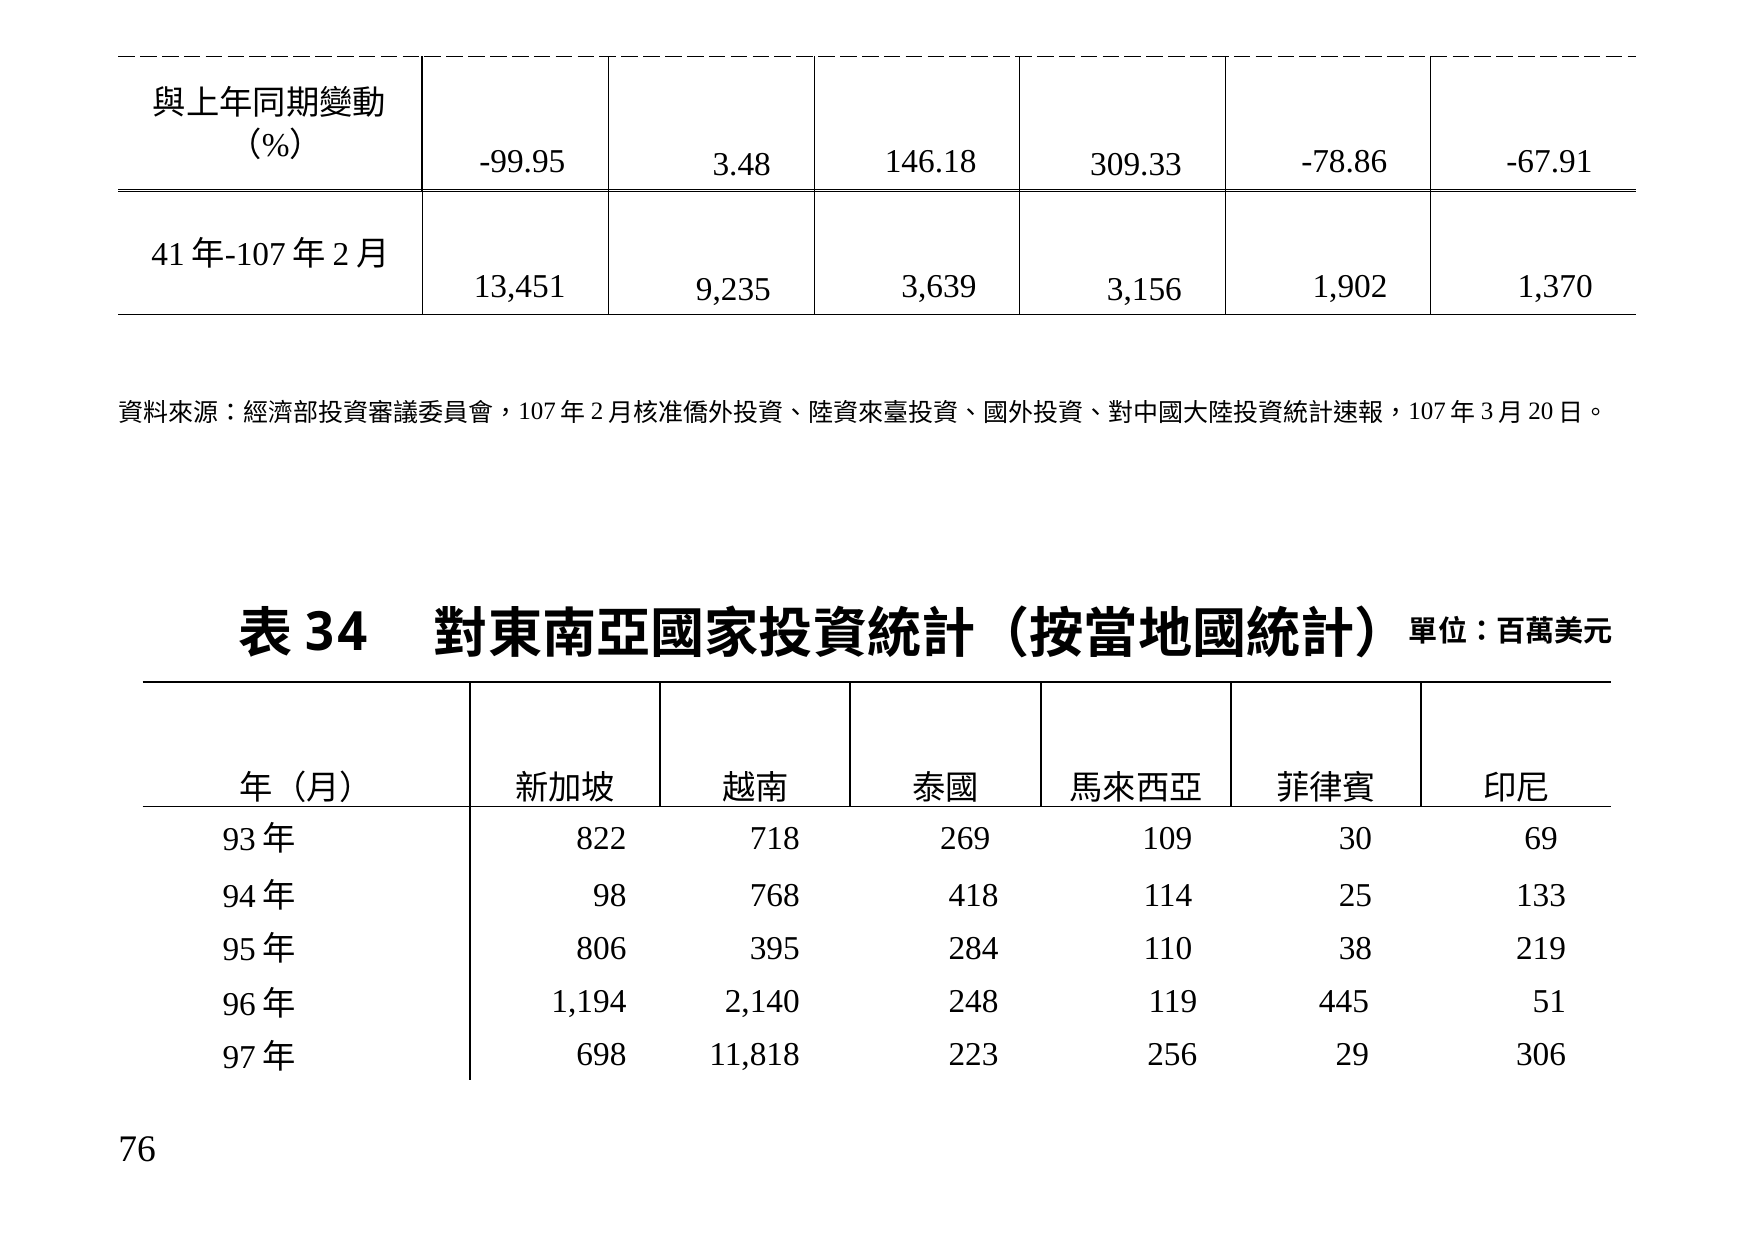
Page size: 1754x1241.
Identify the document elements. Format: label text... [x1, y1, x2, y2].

table_cell 13,451 [423, 192, 608, 313]
table_cell 248 [850, 974, 1041, 1027]
table_cell 768 [660, 868, 850, 921]
table_cell 94年 [143, 868, 469, 921]
table_cell 256 [1041, 1027, 1231, 1080]
table_cell 3,639 [815, 192, 1019, 313]
table_header 年（月） [143, 683, 469, 806]
table_header 印尼 [1422, 683, 1611, 806]
table_cell 38 [1231, 921, 1421, 974]
table_cell 97年 [143, 1027, 469, 1080]
text 資料來源：經濟部投資審議委員會，107年2月核准僑外投資、陸資來臺投資、國外投資、對中國大陸投資統計速報，107年3月20日。 [118, 368, 1683, 431]
table_cell 51 [1421, 974, 1611, 1027]
table_cell 95年 [143, 921, 469, 974]
table_cell 1,902 [1226, 192, 1430, 313]
table_cell 806 [471, 921, 660, 974]
table_cell 284 [850, 921, 1041, 974]
table_cell 309.33 [1020, 56, 1225, 188]
table_cell 110 [1041, 921, 1231, 974]
table_cell 9,235 [609, 192, 814, 313]
table_cell 11,818 [660, 1027, 850, 1080]
table_header 菲律賓 [1232, 683, 1420, 806]
table_cell 25 [1231, 868, 1421, 921]
table_cell 418 [850, 868, 1041, 921]
table_cell -78.86 [1226, 56, 1430, 188]
table_cell 96年 [143, 974, 469, 1027]
table_cell 30 [1231, 807, 1421, 868]
table_cell 69 [1421, 807, 1611, 868]
table_cell 395 [660, 921, 850, 974]
table_cell 109 [1041, 807, 1231, 868]
table_cell 98 [471, 868, 660, 921]
table_cell 306 [1421, 1027, 1611, 1080]
table_cell 146.18 [815, 56, 1019, 188]
table_cell 269 [850, 807, 1041, 868]
table_cell 698 [471, 1027, 660, 1080]
table_cell 3,156 [1020, 192, 1225, 313]
table_cell 93年 [143, 807, 469, 868]
table_cell 3.48 [609, 56, 814, 188]
table_header 新加坡 [471, 683, 659, 806]
table_cell 133 [1421, 868, 1611, 921]
table_cell -99.95 [423, 56, 608, 188]
table_header 越南 [661, 683, 849, 806]
table_cell 1,370 [1431, 192, 1636, 313]
table_cell 29 [1231, 1027, 1421, 1080]
table_cell 1,194 [471, 974, 660, 1027]
table_cell 119 [1041, 974, 1231, 1027]
table_cell 114 [1041, 868, 1231, 921]
table_cell -67.91 [1431, 56, 1636, 188]
table_cell 223 [850, 1027, 1041, 1080]
table_cell 718 [660, 807, 850, 868]
table_cell 822 [471, 807, 660, 868]
subtitle 表34 對東南亞國家投資統計（按當地國統計）單位：百萬美元 [118, 556, 1636, 681]
table_cell 2,140 [660, 974, 850, 1027]
table_cell 445 [1231, 974, 1421, 1027]
table_cell 219 [1421, 921, 1611, 974]
table_header 馬來西亞 [1042, 683, 1230, 806]
table_header 泰國 [851, 683, 1040, 806]
table_cell 與上年同期變動（%） [118, 56, 421, 188]
table_cell 41年-107年2月 [118, 192, 422, 313]
